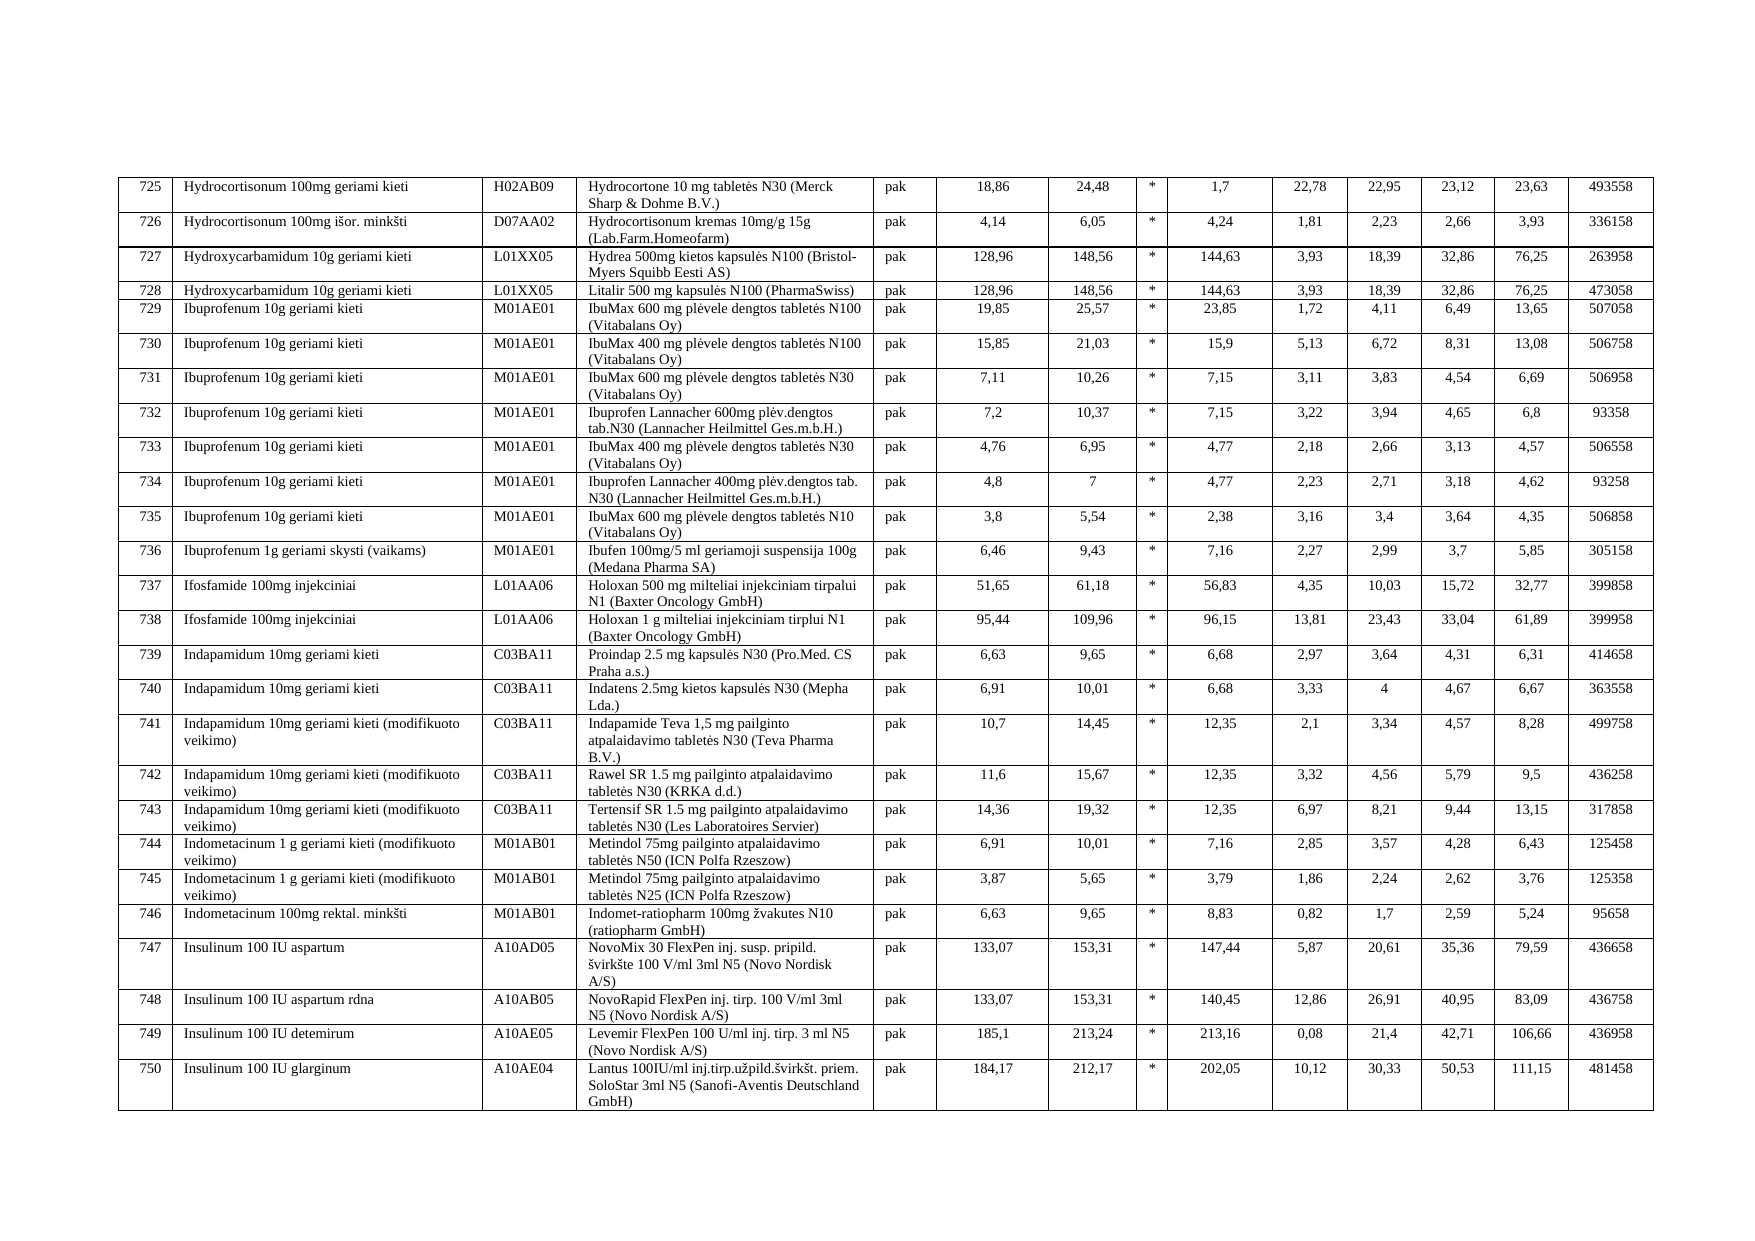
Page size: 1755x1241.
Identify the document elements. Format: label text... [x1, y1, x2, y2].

table_cell pak [874, 1060, 936, 1110]
table_cell 506858 [1569, 507, 1653, 541]
table_cell 3,7 [1422, 542, 1494, 575]
table_cell 32,86 [1422, 248, 1494, 281]
table_cell Ibuprofenum 10g geriami kieti [173, 404, 482, 437]
table_cell 2,24 [1348, 870, 1421, 903]
table_cell * [1137, 939, 1167, 989]
table_cell * [1137, 905, 1167, 938]
table_cell Ibuprofenum 10g geriami kieti [173, 507, 482, 541]
table_cell 744 [119, 835, 172, 869]
table_cell 5,13 [1273, 334, 1347, 368]
table_cell pak [874, 334, 936, 368]
table_cell Tertensif SR 1.5 mg pailginto atpalaidavimo tabletės N30 (Les Laboratoires Servier) [577, 801, 873, 834]
table_cell 18,39 [1348, 248, 1421, 281]
table_cell 13,15 [1495, 801, 1568, 834]
table_cell pak [874, 248, 936, 281]
table_cell 4,62 [1495, 473, 1568, 506]
table_cell pak [874, 905, 936, 938]
table_cell 3,16 [1273, 507, 1347, 541]
table_cell C03BA11 [483, 766, 576, 800]
table_cell * [1137, 438, 1167, 472]
table_cell 22,95 [1348, 178, 1421, 212]
table_cell 25,57 [1049, 300, 1136, 333]
table_cell 3,93 [1273, 282, 1347, 299]
table_cell 6,49 [1422, 300, 1494, 333]
table_cell 79,59 [1495, 939, 1568, 989]
table_cell pak [874, 611, 936, 644]
table_cell L01AA06 [483, 576, 576, 610]
table_cell * [1137, 835, 1167, 869]
table_cell 4,65 [1422, 404, 1494, 437]
table_cell pak [874, 438, 936, 472]
table_cell 125458 [1569, 835, 1653, 869]
table_cell 3,34 [1348, 715, 1421, 765]
table_cell Ibuprofenum 10g geriami kieti [173, 334, 482, 368]
table_cell 24,48 [1049, 178, 1136, 212]
table_cell L01XX05 [483, 248, 576, 281]
table_cell 317858 [1569, 801, 1653, 834]
table_cell 3,83 [1348, 369, 1421, 402]
table_cell 738 [119, 611, 172, 644]
table_cell * [1137, 1025, 1167, 1058]
table_cell 3,79 [1168, 870, 1272, 903]
table_cell M01AE01 [483, 369, 576, 402]
table_cell * [1137, 369, 1167, 402]
table_cell 93258 [1569, 473, 1653, 506]
table_cell * [1137, 680, 1167, 714]
table_cell 2,85 [1273, 835, 1347, 869]
table_cell 32,77 [1495, 576, 1568, 610]
table_cell 3,64 [1422, 507, 1494, 541]
table_cell Hydrocortisonum 100mg išor. minkšti [173, 213, 482, 246]
table_cell 51,65 [937, 576, 1048, 610]
table_cell IbuMax 400 mg plėvele dengtos tabletės N30 (Vitabalans Oy) [577, 438, 873, 472]
table_cell 15,72 [1422, 576, 1494, 610]
table_cell 6,72 [1348, 334, 1421, 368]
table_cell 399858 [1569, 576, 1653, 610]
table_cell H02AB09 [483, 178, 576, 212]
table_cell 8,21 [1348, 801, 1421, 834]
table_cell IbuMax 600 mg plėvele dengtos tabletės N10 (Vitabalans Oy) [577, 507, 873, 541]
table_cell * [1137, 766, 1167, 800]
table_cell 106,66 [1495, 1025, 1568, 1058]
table_cell Indapamidum 10mg geriami kieti (modifikuoto veikimo) [173, 715, 482, 765]
table_cell Ibuprofenum 10g geriami kieti [173, 473, 482, 506]
table_cell 32,86 [1422, 282, 1494, 299]
table_cell 3,33 [1273, 680, 1347, 714]
table_cell 56,83 [1168, 576, 1272, 610]
table_cell 6,68 [1168, 680, 1272, 714]
table_cell C03BA11 [483, 680, 576, 714]
table_cell 1,86 [1273, 870, 1347, 903]
table_cell 746 [119, 905, 172, 938]
table_cell 732 [119, 404, 172, 437]
table_cell 3,93 [1495, 213, 1568, 246]
table_cell * [1137, 542, 1167, 575]
table_cell Metindol 75mg pailginto atpalaidavimo tabletės N25 (ICN Polfa Rzeszow) [577, 870, 873, 903]
table_cell 748 [119, 990, 172, 1024]
table_cell Lantus 100IU/ml inj.tirp.užpild.švirkšt. priem. SoloStar 3ml N5 (Sanofi-Aventis Deutschland GmbH) [577, 1060, 873, 1110]
table_cell 7,2 [937, 404, 1048, 437]
table_cell Hydroxycarbamidum 10g geriami kieti [173, 282, 482, 299]
table_cell 35,36 [1422, 939, 1494, 989]
table_cell 399958 [1569, 611, 1653, 644]
table_cell 22,78 [1273, 178, 1347, 212]
table_cell Indomet-ratiopharm 100mg žvakutes N10 (ratiopharm GmbH) [577, 905, 873, 938]
table_cell 1,7 [1348, 905, 1421, 938]
table_cell 506558 [1569, 438, 1653, 472]
table_cell Ibufen 100mg/5 ml geriamoji suspensija 100g (Medana Pharma SA) [577, 542, 873, 575]
table_cell 133,07 [937, 990, 1048, 1024]
table_cell Holoxan 1 g milteliai injekciniam tirplui N1 (Baxter Oncology GmbH) [577, 611, 873, 644]
table_cell 5,87 [1273, 939, 1347, 989]
table_cell Ibuprofenum 1g geriami skysti (vaikams) [173, 542, 482, 575]
table_cell 11,6 [937, 766, 1048, 800]
table_cell Insulinum 100 IU aspartum [173, 939, 482, 989]
table_cell 6,91 [937, 835, 1048, 869]
table_cell Indometacinum 1 g geriami kieti (modifikuoto veikimo) [173, 870, 482, 903]
table_cell 20,61 [1348, 939, 1421, 989]
table_cell A10AE04 [483, 1060, 576, 1110]
table_cell pak [874, 404, 936, 437]
table_cell 734 [119, 473, 172, 506]
table_cell 2,27 [1273, 542, 1347, 575]
table_cell 9,5 [1495, 766, 1568, 800]
table_cell 6,67 [1495, 680, 1568, 714]
table_cell 8,28 [1495, 715, 1568, 765]
table_cell Hydrocortone 10 mg tabletės N30 (Merck Sharp & Dohme B.V.) [577, 178, 873, 212]
table_cell 7,16 [1168, 835, 1272, 869]
table_cell 14,45 [1049, 715, 1136, 765]
table_cell 40,95 [1422, 990, 1494, 1024]
table_cell 2,23 [1348, 213, 1421, 246]
table_cell 749 [119, 1025, 172, 1058]
table_cell Hydroxycarbamidum 10g geriami kieti [173, 248, 482, 281]
table_cell 12,35 [1168, 801, 1272, 834]
table_cell 730 [119, 334, 172, 368]
table_cell 6,8 [1495, 404, 1568, 437]
table_cell 3,64 [1348, 646, 1421, 679]
table_cell M01AE01 [483, 404, 576, 437]
table_cell 9,44 [1422, 801, 1494, 834]
table_cell 731 [119, 369, 172, 402]
table_cell Indometacinum 1 g geriami kieti (modifikuoto veikimo) [173, 835, 482, 869]
table_cell 4,67 [1422, 680, 1494, 714]
table_cell Insulinum 100 IU glarginum [173, 1060, 482, 1110]
table_cell * [1137, 1060, 1167, 1110]
table_cell M01AE01 [483, 507, 576, 541]
table_cell 3,8 [937, 507, 1048, 541]
table_cell IbuMax 400 mg plėvele dengtos tabletės N100 (Vitabalans Oy) [577, 334, 873, 368]
table_cell 305158 [1569, 542, 1653, 575]
table_cell NovoRapid FlexPen inj. tirp. 100 V/ml 3ml N5 (Novo Nordisk A/S) [577, 990, 873, 1024]
table_cell 128,96 [937, 248, 1048, 281]
table_cell 2,62 [1422, 870, 1494, 903]
table_cell 12,86 [1273, 990, 1347, 1024]
table_cell Indapamidum 10mg geriami kieti (modifikuoto veikimo) [173, 801, 482, 834]
table_cell M01AE01 [483, 473, 576, 506]
table_cell 4,56 [1348, 766, 1421, 800]
table_cell 15,67 [1049, 766, 1136, 800]
table_cell 42,71 [1422, 1025, 1494, 1058]
table_cell 4,54 [1422, 369, 1494, 402]
table_cell 5,24 [1495, 905, 1568, 938]
table_cell 23,43 [1348, 611, 1421, 644]
table_cell * [1137, 178, 1167, 212]
table_cell 2,23 [1273, 473, 1347, 506]
table_cell 9,43 [1049, 542, 1136, 575]
table_cell Ibuprofenum 10g geriami kieti [173, 369, 482, 402]
table_cell Levemir FlexPen 100 U/ml inj. tirp. 3 ml N5 (Novo Nordisk A/S) [577, 1025, 873, 1058]
table_cell 4,28 [1422, 835, 1494, 869]
table_cell 6,95 [1049, 438, 1136, 472]
table_cell C03BA11 [483, 715, 576, 765]
table_cell 6,69 [1495, 369, 1568, 402]
table_cell Hydrocortisonum 100mg geriami kieti [173, 178, 482, 212]
table_cell 737 [119, 576, 172, 610]
table_cell 3,32 [1273, 766, 1347, 800]
table_cell 50,53 [1422, 1060, 1494, 1110]
table_cell 10,26 [1049, 369, 1136, 402]
table_cell 745 [119, 870, 172, 903]
table_cell A10AD05 [483, 939, 576, 989]
table_cell NovoMix 30 FlexPen inj. susp. pripild. švirkšte 100 V/ml 3ml N5 (Novo Nordisk A/S) [577, 939, 873, 989]
table_cell 473058 [1569, 282, 1653, 299]
table_cell 4 [1348, 680, 1421, 714]
table_cell 95,44 [937, 611, 1048, 644]
table_cell 742 [119, 766, 172, 800]
table_cell pak [874, 801, 936, 834]
table_cell 125358 [1569, 870, 1653, 903]
table_cell 13,81 [1273, 611, 1347, 644]
table_cell 743 [119, 801, 172, 834]
table_cell 2,1 [1273, 715, 1347, 765]
table_cell 3,87 [937, 870, 1048, 903]
table_cell 336158 [1569, 213, 1653, 246]
table_cell 13,65 [1495, 300, 1568, 333]
table_cell 4,14 [937, 213, 1048, 246]
table_cell 30,33 [1348, 1060, 1421, 1110]
table_cell 363558 [1569, 680, 1653, 714]
table_cell 76,25 [1495, 248, 1568, 281]
table_cell 8,31 [1422, 334, 1494, 368]
table_cell 213,24 [1049, 1025, 1136, 1058]
table_cell Hydrea 500mg kietos kapsulės N100 (Bristol-Myers Squibb Eesti AS) [577, 248, 873, 281]
table_cell pak [874, 680, 936, 714]
table_cell 15,9 [1168, 334, 1272, 368]
table_cell 3,93 [1273, 248, 1347, 281]
table_cell 83,09 [1495, 990, 1568, 1024]
table_cell 0,82 [1273, 905, 1347, 938]
table_cell 148,56 [1049, 282, 1136, 299]
table_cell 7,16 [1168, 542, 1272, 575]
table_cell 6,05 [1049, 213, 1136, 246]
table_cell 7,15 [1168, 369, 1272, 402]
table_cell 735 [119, 507, 172, 541]
table_cell Ifosfamide 100mg injekciniai [173, 576, 482, 610]
table_cell 6,63 [937, 646, 1048, 679]
table_cell C03BA11 [483, 801, 576, 834]
table_cell Indapamidum 10mg geriami kieti (modifikuoto veikimo) [173, 766, 482, 800]
table_cell 436758 [1569, 990, 1653, 1024]
table_cell 2,18 [1273, 438, 1347, 472]
table_cell pak [874, 213, 936, 246]
table_cell 95658 [1569, 905, 1653, 938]
table_cell 4,77 [1168, 473, 1272, 506]
table_cell 729 [119, 300, 172, 333]
table_cell 3,22 [1273, 404, 1347, 437]
table_cell 144,63 [1168, 248, 1272, 281]
table_cell 111,15 [1495, 1060, 1568, 1110]
table_cell * [1137, 300, 1167, 333]
table_cell Insulinum 100 IU aspartum rdna [173, 990, 482, 1024]
table_cell * [1137, 801, 1167, 834]
table_cell 19,85 [937, 300, 1048, 333]
table_cell 3,76 [1495, 870, 1568, 903]
table_cell 93358 [1569, 404, 1653, 437]
table_cell 5,54 [1049, 507, 1136, 541]
table_cell 202,05 [1168, 1060, 1272, 1110]
table_cell * [1137, 473, 1167, 506]
table_cell 8,83 [1168, 905, 1272, 938]
table_cell M01AE01 [483, 334, 576, 368]
table_cell 96,15 [1168, 611, 1272, 644]
table_cell 733 [119, 438, 172, 472]
table_cell pak [874, 870, 936, 903]
table_cell * [1137, 611, 1167, 644]
table_cell 14,36 [937, 801, 1048, 834]
table_cell 12,35 [1168, 715, 1272, 765]
table_cell 109,96 [1049, 611, 1136, 644]
table_cell M01AB01 [483, 905, 576, 938]
table_cell 263958 [1569, 248, 1653, 281]
table_cell 499758 [1569, 715, 1653, 765]
table_cell pak [874, 766, 936, 800]
table_cell 4,57 [1495, 438, 1568, 472]
table_cell 213,16 [1168, 1025, 1272, 1058]
table_cell 7 [1049, 473, 1136, 506]
table_cell 7,11 [937, 369, 1048, 402]
table_cell 506758 [1569, 334, 1653, 368]
table_cell 2,59 [1422, 905, 1494, 938]
table_cell 2,71 [1348, 473, 1421, 506]
table_cell IbuMax 600 mg plėvele dengtos tabletės N30 (Vitabalans Oy) [577, 369, 873, 402]
table_cell 148,56 [1049, 248, 1136, 281]
table_cell 2,38 [1168, 507, 1272, 541]
table_cell 133,07 [937, 939, 1048, 989]
table_cell 147,44 [1168, 939, 1272, 989]
table_cell 6,43 [1495, 835, 1568, 869]
table_cell 3,13 [1422, 438, 1494, 472]
table_cell 436658 [1569, 939, 1653, 989]
table_cell * [1137, 334, 1167, 368]
table_cell 481458 [1569, 1060, 1653, 1110]
table_cell pak [874, 835, 936, 869]
table_cell 506958 [1569, 369, 1653, 402]
table_cell * [1137, 990, 1167, 1024]
table_cell 4,11 [1348, 300, 1421, 333]
table_cell 6,31 [1495, 646, 1568, 679]
table_cell 9,65 [1049, 646, 1136, 679]
table_cell Insulinum 100 IU detemirum [173, 1025, 482, 1058]
table_cell 3,11 [1273, 369, 1347, 402]
table_cell Ibuprofen Lannacher 600mg plėv.dengtos tab.N30 (Lannacher Heilmittel Ges.m.b.H.) [577, 404, 873, 437]
table_cell 23,63 [1495, 178, 1568, 212]
table_cell pak [874, 646, 936, 679]
table_cell M01AE01 [483, 542, 576, 575]
table_cell 4,24 [1168, 213, 1272, 246]
table_cell pak [874, 576, 936, 610]
table_cell 2,97 [1273, 646, 1347, 679]
table_cell 6,63 [937, 905, 1048, 938]
table_cell 76,25 [1495, 282, 1568, 299]
table_cell M01AE01 [483, 300, 576, 333]
table_cell M01AB01 [483, 870, 576, 903]
table_cell 128,96 [937, 282, 1048, 299]
table_cell Holoxan 500 mg milteliai injekciniam tirpalui N1 (Baxter Oncology GmbH) [577, 576, 873, 610]
table_cell 4,77 [1168, 438, 1272, 472]
table_cell 26,91 [1348, 990, 1421, 1024]
table_cell pak [874, 990, 936, 1024]
table_cell 3,4 [1348, 507, 1421, 541]
table_cell A10AE05 [483, 1025, 576, 1058]
table_cell 750 [119, 1060, 172, 1110]
table_cell 4,35 [1495, 507, 1568, 541]
table_cell 2,66 [1422, 213, 1494, 246]
table_cell 10,01 [1049, 680, 1136, 714]
table_cell 726 [119, 213, 172, 246]
table_cell 18,39 [1348, 282, 1421, 299]
table_cell pak [874, 939, 936, 989]
table_cell 1,72 [1273, 300, 1347, 333]
table_cell pak [874, 300, 936, 333]
table_cell Hydrocortisonum kremas 10mg/g 15g (Lab.Farm.Homeofarm) [577, 213, 873, 246]
table_cell * [1137, 715, 1167, 765]
table_cell 15,85 [937, 334, 1048, 368]
table_cell pak [874, 715, 936, 765]
table_cell 61,89 [1495, 611, 1568, 644]
table_cell L01AA06 [483, 611, 576, 644]
table_cell pak [874, 178, 936, 212]
table_cell Ibuprofen Lannacher 400mg plėv.dengtos tab. N30 (Lannacher Heilmittel Ges.m.b.H.) [577, 473, 873, 506]
table_cell 740 [119, 680, 172, 714]
table_cell 153,31 [1049, 990, 1136, 1024]
table_cell 4,31 [1422, 646, 1494, 679]
table_cell * [1137, 213, 1167, 246]
table_cell Ibuprofenum 10g geriami kieti [173, 300, 482, 333]
table_cell IbuMax 600 mg plėvele dengtos tabletės N100 (Vitabalans Oy) [577, 300, 873, 333]
table_cell 493558 [1569, 178, 1653, 212]
table_cell 747 [119, 939, 172, 989]
table_cell C03BA11 [483, 646, 576, 679]
table_cell 6,91 [937, 680, 1048, 714]
table_cell 12,35 [1168, 766, 1272, 800]
table_cell Indometacinum 100mg rektal. minkšti [173, 905, 482, 938]
table_cell * [1137, 404, 1167, 437]
table_cell Proindap 2.5 mg kapsulės N30 (Pro.Med. CS Praha a.s.) [577, 646, 873, 679]
table_cell pak [874, 473, 936, 506]
table_cell 13,08 [1495, 334, 1568, 368]
table_cell 184,17 [937, 1060, 1048, 1110]
table_cell 10,12 [1273, 1060, 1347, 1110]
table_cell 10,37 [1049, 404, 1136, 437]
table_cell 21,03 [1049, 334, 1136, 368]
table_cell 153,31 [1049, 939, 1136, 989]
table_cell 1,7 [1168, 178, 1272, 212]
table_cell * [1137, 646, 1167, 679]
table_cell 728 [119, 282, 172, 299]
table_cell * [1137, 870, 1167, 903]
table_cell pak [874, 1025, 936, 1058]
table_cell 4,57 [1422, 715, 1494, 765]
table_cell 2,99 [1348, 542, 1421, 575]
table_cell * [1137, 282, 1167, 299]
table_cell 3,57 [1348, 835, 1421, 869]
table_cell 5,79 [1422, 766, 1494, 800]
table_cell * [1137, 576, 1167, 610]
table_cell Indatens 2.5mg kietos kapsulės N30 (Mepha Lda.) [577, 680, 873, 714]
table_cell M01AE01 [483, 438, 576, 472]
table_cell Ibuprofenum 10g geriami kieti [173, 438, 482, 472]
table_cell 6,97 [1273, 801, 1347, 834]
table_cell pak [874, 282, 936, 299]
table_cell pak [874, 542, 936, 575]
table_cell 736 [119, 542, 172, 575]
table_cell 140,45 [1168, 990, 1272, 1024]
table_cell 33,04 [1422, 611, 1494, 644]
table_cell 61,18 [1049, 576, 1136, 610]
table_cell 9,65 [1049, 905, 1136, 938]
table_cell 4,76 [937, 438, 1048, 472]
table_cell 19,32 [1049, 801, 1136, 834]
table_cell Indapamide Teva 1,5 mg pailginto atpalaidavimo tabletės N30 (Teva Pharma B.V.) [577, 715, 873, 765]
table_cell Ifosfamide 100mg injekciniai [173, 611, 482, 644]
table_cell 414658 [1569, 646, 1653, 679]
table_cell 144,63 [1168, 282, 1272, 299]
table_cell 725 [119, 178, 172, 212]
table_cell 5,65 [1049, 870, 1136, 903]
table_cell Litalir 500 mg kapsulės N100 (PharmaSwiss) [577, 282, 873, 299]
table_cell * [1137, 248, 1167, 281]
table_cell L01XX05 [483, 282, 576, 299]
table_cell Indapamidum 10mg geriami kieti [173, 646, 482, 679]
table_cell A10AB05 [483, 990, 576, 1024]
table_cell 23,12 [1422, 178, 1494, 212]
table_cell 3,94 [1348, 404, 1421, 437]
table_cell Indapamidum 10mg geriami kieti [173, 680, 482, 714]
table_cell 18,86 [937, 178, 1048, 212]
table_cell 185,1 [937, 1025, 1048, 1058]
table_cell * [1137, 507, 1167, 541]
table_cell 10,03 [1348, 576, 1421, 610]
table_cell 6,68 [1168, 646, 1272, 679]
table_cell pak [874, 507, 936, 541]
table_cell 6,46 [937, 542, 1048, 575]
table_cell 10,7 [937, 715, 1048, 765]
table_cell 23,85 [1168, 300, 1272, 333]
table_cell 436958 [1569, 1025, 1653, 1058]
table_cell 7,15 [1168, 404, 1272, 437]
table_cell 2,66 [1348, 438, 1421, 472]
table_cell pak [874, 369, 936, 402]
table_cell 436258 [1569, 766, 1653, 800]
table_cell 4,35 [1273, 576, 1347, 610]
table_cell 10,01 [1049, 835, 1136, 869]
table_cell 3,18 [1422, 473, 1494, 506]
table_cell Rawel SR 1.5 mg pailginto atpalaidavimo tabletės N30 (KRKA d.d.) [577, 766, 873, 800]
table_cell 4,8 [937, 473, 1048, 506]
table_cell 741 [119, 715, 172, 765]
table_cell D07AA02 [483, 213, 576, 246]
table_cell 5,85 [1495, 542, 1568, 575]
table_cell 727 [119, 248, 172, 281]
table_cell 212,17 [1049, 1060, 1136, 1110]
table_cell 21,4 [1348, 1025, 1421, 1058]
table_cell 0,08 [1273, 1025, 1347, 1058]
table_cell 739 [119, 646, 172, 679]
table_cell Metindol 75mg pailginto atpalaidavimo tabletės N50 (ICN Polfa Rzeszow) [577, 835, 873, 869]
table_cell M01AB01 [483, 835, 576, 869]
table_cell 1,81 [1273, 213, 1347, 246]
table_cell 507058 [1569, 300, 1653, 333]
